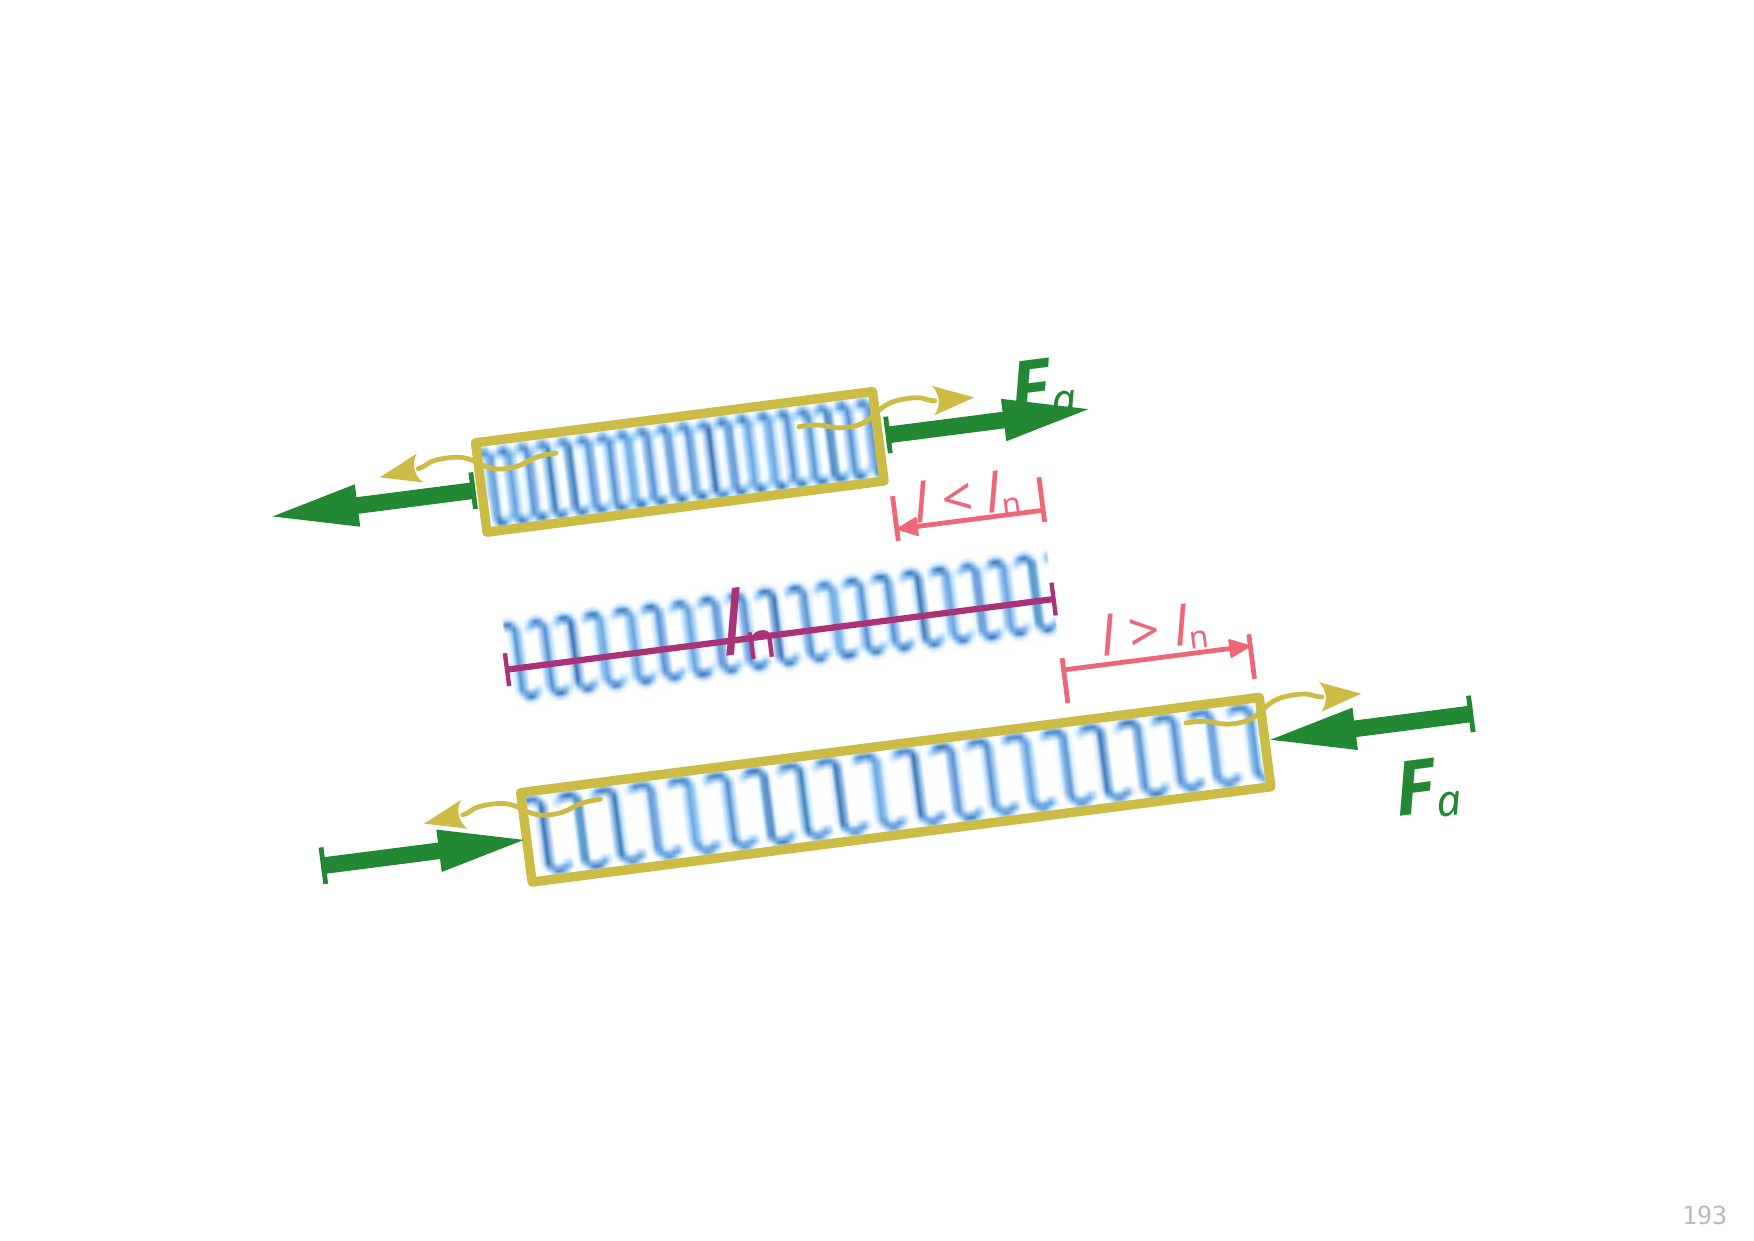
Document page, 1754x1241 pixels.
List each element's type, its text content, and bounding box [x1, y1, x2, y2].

picture [814, 544, 1052, 625]
picture [527, 703, 1265, 876]
picture [481, 398, 878, 526]
text_box Fa [1373, 724, 1474, 821]
text_box ln [664, 531, 823, 661]
picture [501, 592, 676, 666]
text_box Fa [987, 319, 1090, 412]
picture [510, 603, 1059, 710]
